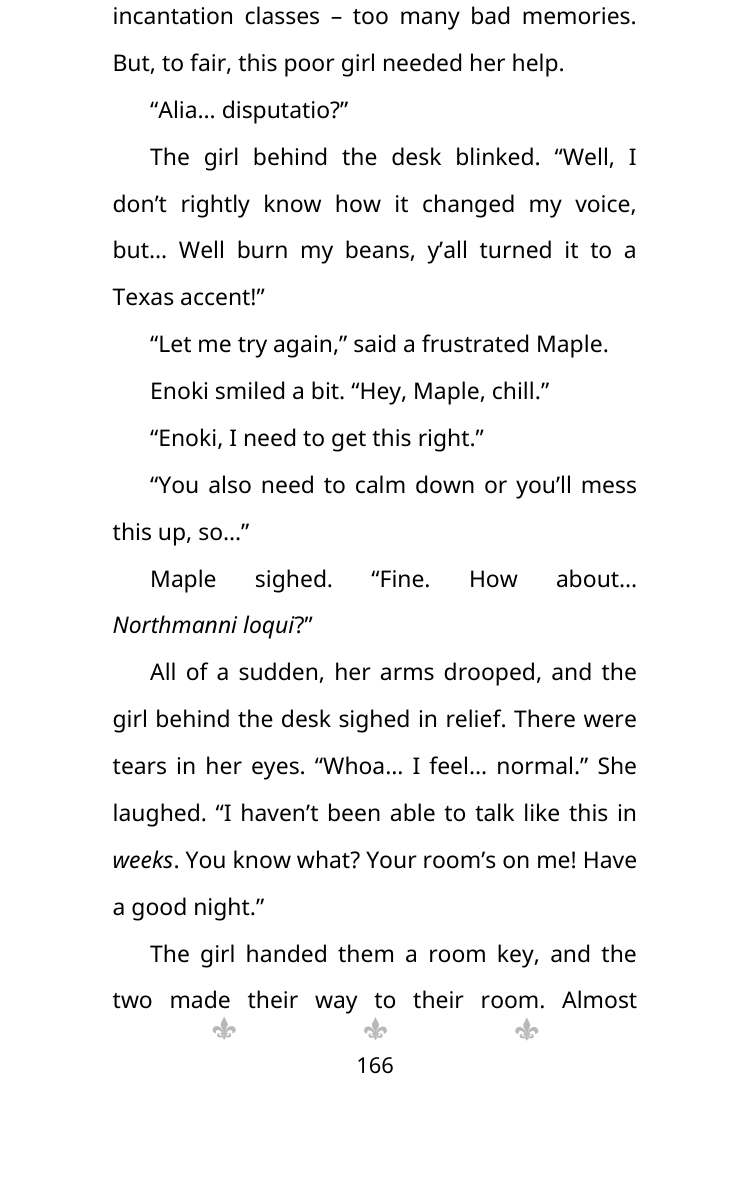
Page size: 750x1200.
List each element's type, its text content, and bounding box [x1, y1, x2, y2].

text incantation classes – too many bad memories. But, to fair, this poor girl needed her help. [112, 0, 637, 78]
text “Alia… disputatio?” [112, 94, 637, 125]
text The girl handed them a room key, and the two made their way to their room. Almost [112, 937, 637, 1016]
text Enoki smiled a bit. “Hey, Maple, chill.” [112, 375, 637, 406]
text All of a sudden, her arms drooped, and the girl behind the desk sighed in relief. There were tears in her eyes. “Whoa… I feel… normal.” She laughed. “I haven’t been able to talk like this in weeks. You know what? Your room’s on me! Have a good night.” [112, 656, 637, 922]
text “Let me try again,” said a frustrated Maple. [112, 328, 637, 359]
text “You also need to calm down or you’ll mess this up, so…” [112, 469, 637, 547]
text Maple sighed. “Fine. How about… Northmanni loqui?” [112, 562, 637, 641]
text “Enoki, I need to get this right.” [112, 422, 637, 453]
text The girl behind the desk blinked. “Well, I don’t rightly know how it changed my voice, but… Well burn my beans, y’all turned it to a Texas accent!” [112, 141, 637, 312]
